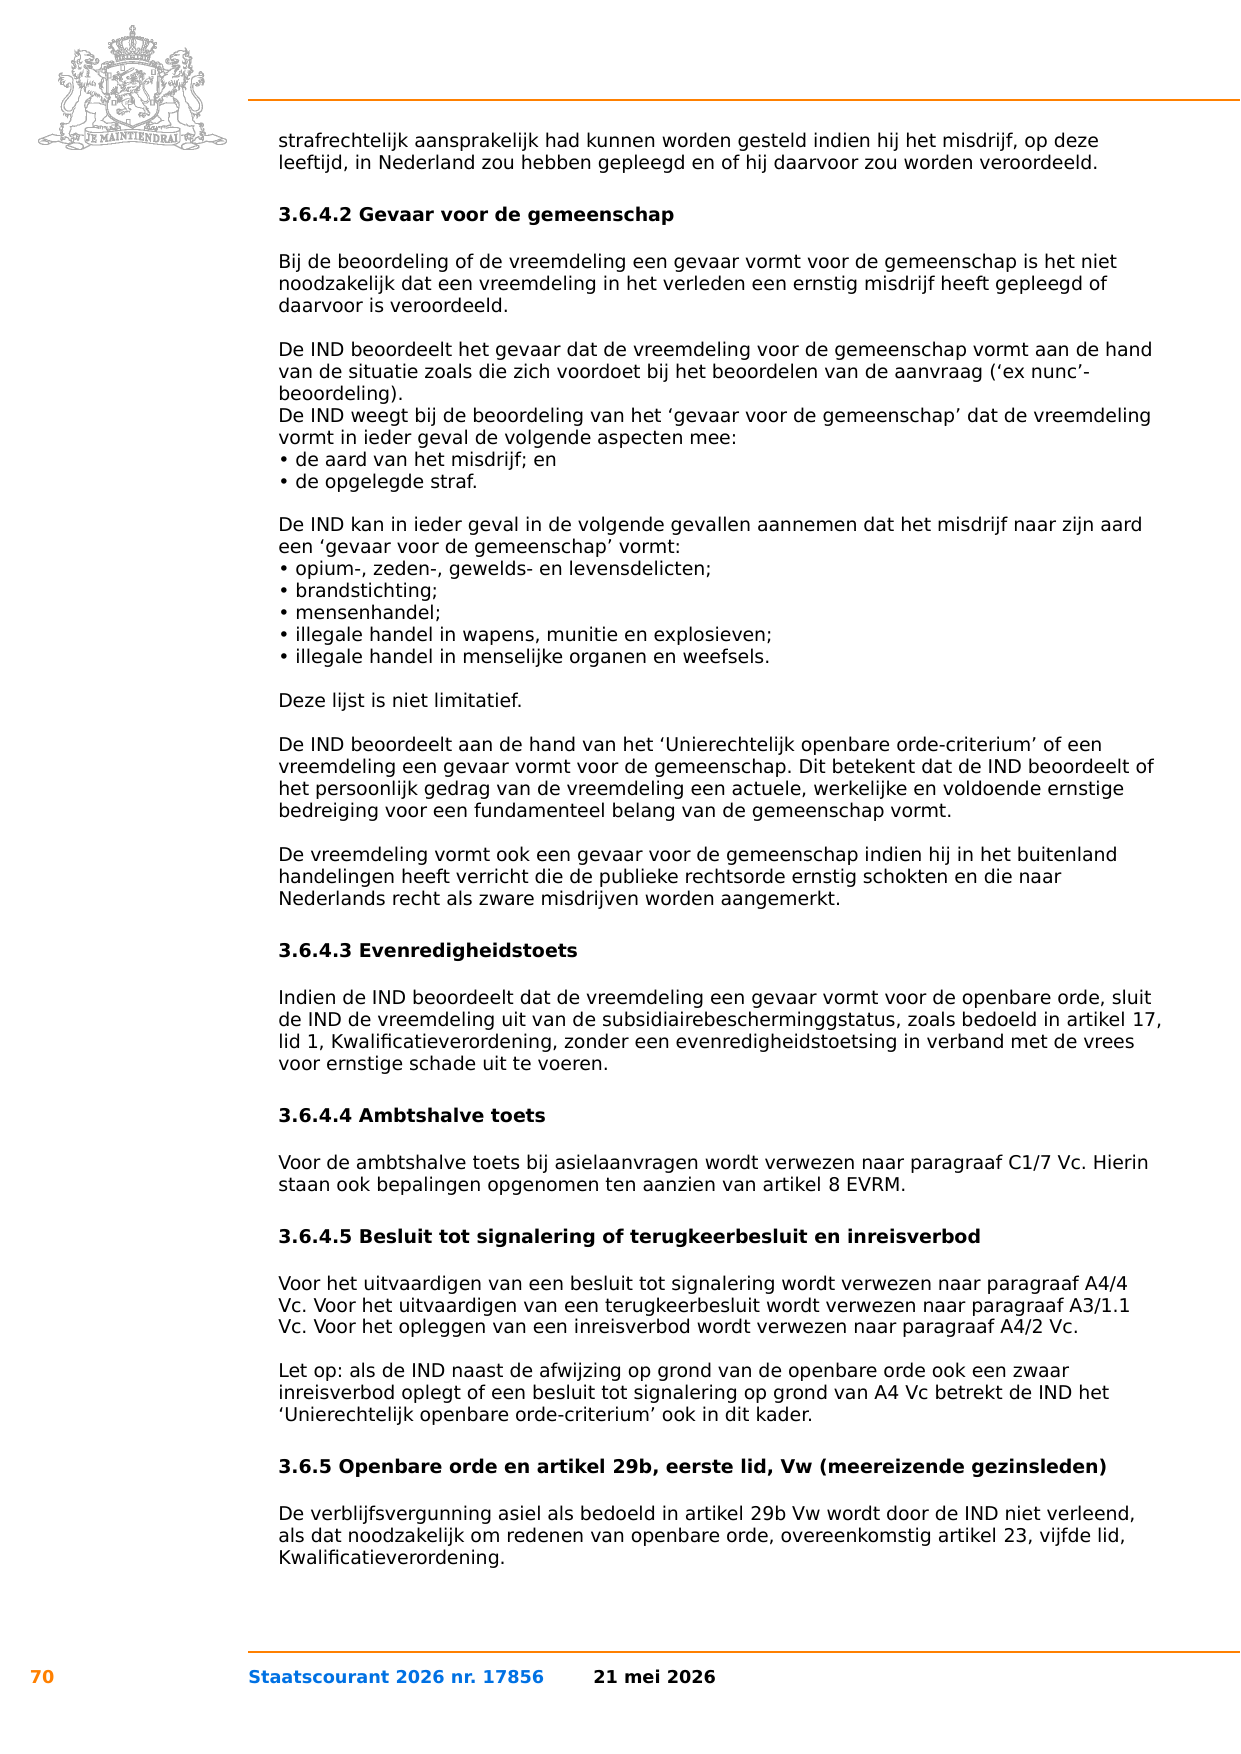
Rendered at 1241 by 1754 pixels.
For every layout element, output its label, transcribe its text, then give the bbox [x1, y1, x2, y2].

text • illegale handel in menselijke organen en weefsels. [278, 646, 1163, 668]
text De vreemdeling vormt ook een gevaar voor de gemeenschap indien hij in het buitenland handelingen heeft verricht die de publieke rechtsorde ernstig schokten en die naar Nederlands recht als zware misdrijven worden aangemerkt. [278, 844, 1163, 910]
text • opium-, zeden-, gewelds- en levensdelicten; [278, 558, 1163, 580]
text Voor het uitvaardigen van een besluit tot signalering wordt verwezen naar paragraaf A4/4 Vc. Voor het uitvaardigen van een terugkeerbesluit wordt verwezen naar paragraaf A3/1.1 Vc. Voor het opleggen van een inreisverbod wordt verwezen naar paragraaf A4/2 Vc. [278, 1272, 1163, 1338]
text Let op: als de IND naast de afwijzing op grond van de openbare orde ook een zwaar inreisverbod oplegt of een besluit tot signalering op grond van A4 Vc betrekt de IND het ‘Unierechtelijk openbare orde-criterium’ ook in dit kader. [278, 1360, 1163, 1426]
text De IND kan in ieder geval in de volgende gevallen aannemen dat het misdrijf naar zijn aard een ‘gevaar voor de gemeenschap’ vormt: [278, 514, 1163, 558]
text De IND beoordeelt aan de hand van het ‘Unierechtelijk openbare orde-criterium’ of een vreemdeling een gevaar vormt voor de gemeenschap. Dit betekent dat de IND beoordeelt of het persoonlijk gedrag van de vreemdeling een actuele, werkelijke en voldoende ernstige bedreiging voor een fundamenteel belang van de gemeenschap vormt. [278, 734, 1163, 822]
subtitle 3.6.5 Openbare orde en artikel 29b, eerste lid, Vw (meereizende gezinsleden) [278, 1456, 1163, 1478]
text • mensenhandel; [278, 602, 1163, 624]
subtitle 3.6.4.3 Evenredigheidstoets [278, 940, 1163, 962]
text Voor de ambtshalve toets bij asielaanvragen wordt verwezen naar paragraaf C1/7 Vc. Hierin staan ook bepalingen opgenomen ten aanzien van artikel 8 EVRM. [278, 1152, 1163, 1196]
text De IND weegt bij de beoordeling van het ‘gevaar voor de gemeenschap’ dat de vreemdeling vormt in ieder geval de volgende aspecten mee: [278, 404, 1163, 448]
text • brandstichting; [278, 580, 1163, 602]
text Deze lijst is niet limitatief. [278, 690, 1163, 712]
subtitle 3.6.4.5 Besluit tot signalering of terugkeerbesluit en inreisverbod [278, 1226, 1163, 1247]
text strafrechtelijk aansprakelijk had kunnen worden gesteld indien hij het misdrijf, op deze leeftijd, in Nederland zou hebben gepleegd en of hij daarvoor zou worden veroordeeld. [278, 130, 1163, 174]
subtitle 3.6.4.2 Gevaar voor de gemeenschap [278, 204, 1163, 226]
picture [38, 25, 227, 150]
text De IND beoordeelt het gevaar dat de vreemdeling voor de gemeenschap vormt aan de hand van de situatie zoals die zich voordoet bij het beoordelen van de aanvraag (‘ex nunc’-beoordeling). [278, 339, 1163, 404]
text De verblijfsvergunning asiel als bedoeld in artikel 29b Vw wordt door de IND niet verleend, als dat noodzakelijk om redenen van openbare orde, overeenkomstig artikel 23, vijfde lid, Kwalificatieverordening. [278, 1503, 1163, 1569]
text • de aard van het misdrijf; en [278, 448, 1163, 471]
text • illegale handel in wapens, munitie en explosieven; [278, 624, 1163, 646]
text Indien de IND beoordeelt dat de vreemdeling een gevaar vormt voor de openbare orde, sluit de IND de vreemdeling uit van de subsidiairebescherminggstatus, zoals bedoeld in artikel 17, lid 1, Kwalificatieverordening, zonder een evenredigheidstoetsing in verband met de vrees voor ernstige schade uit te voeren. [278, 987, 1163, 1074]
subtitle 3.6.4.4 Ambtshalve toets [278, 1104, 1163, 1127]
text • de opgelegde straf. [278, 471, 1163, 492]
text Bij de beoordeling of de vreemdeling een gevaar vormt voor de gemeenschap is het niet noodzakelijk dat een vreemdeling in het verleden een ernstig misdrijf heeft gepleegd of daarvoor is veroordeeld. [278, 251, 1163, 317]
